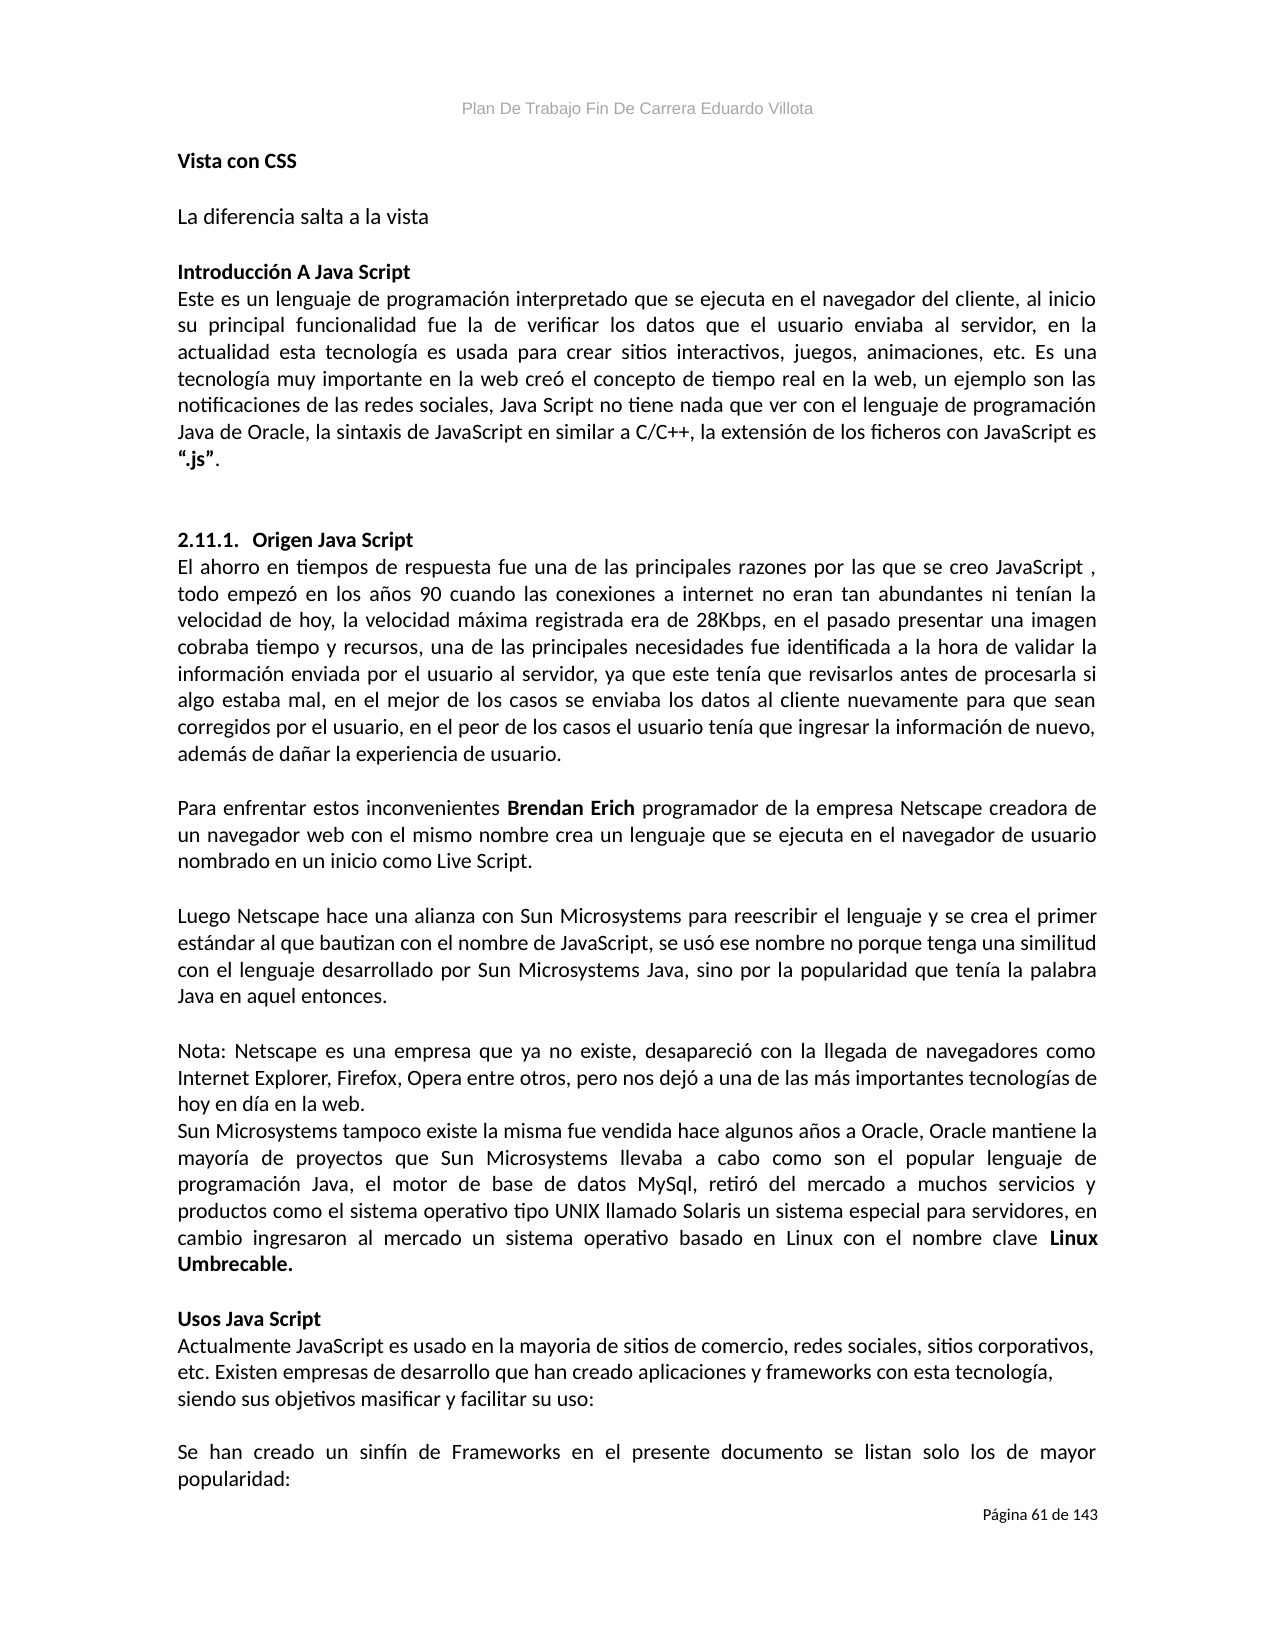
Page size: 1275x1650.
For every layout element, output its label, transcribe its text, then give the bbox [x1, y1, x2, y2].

text El ahorro en tiempos de respuesta fue una de las principales razones por las que se creo JavaScript , todo empezó en los años 90 cuando las conexiones a internet no eran tan abundantes ni tenían la velocidad de hoy, la velocidad máxima registrada era de 28Kbps, en el pasado presentar una imagen cobraba tiempo y recursos, una de las principales necesidades fue identificada a la hora de validar la información enviada por el usuario al servidor, ya que este tenía que revisarlos antes de procesarla si algo estaba mal, en el mejor de los casos se enviaba los datos al cliente nuevamente para que sean corregidos por el usuario, en el peor de los casos el usuario tenía que ingresar la información de nuevo, además de dañar la experiencia de usuario. [177, 553, 1098, 766]
text Nota: Netscape es una empresa que ya no existe, desapareció con la llegada de navegadores como Internet Explorer, Firefox, Opera entre otros, pero nos dejó a una de las más importantes tecnologías de hoy en día en la web. [177, 1037, 1098, 1117]
text La diferencia salta a la vista [177, 202, 1098, 230]
text Luego Netscape hace una alianza con Sun Microsystems para reescribir el lenguaje y se crea el primer estándar al que bautizan con el nombre de JavaScript, se usó ese nombre no porque tenga una similitud con el lenguaje desarrollado por Sun Microsystems Java, sino por la popularidad que tenía la palabra Java en aquel entonces. [177, 902, 1098, 1009]
text 2.11.1. Origen Java Script [177, 526, 1098, 553]
text Usos Java Script [177, 1305, 1098, 1332]
text Sun Microsystems tampoco existe la misma fue vendida hace algunos años a Oracle, Oracle mantiene la mayoría de proyectos que Sun Microsystems llevaba a cabo como son el popular lenguaje de programación Java, el motor de base de datos MySql, retiró del mercado a muchos servicios y productos como el sistema operativo tipo UNIX llamado Solaris un sistema especial para servidores, en cambio ingresaron al mercado un sistema operativo basado en Linux con el nombre clave Linux Umbrecable. [177, 1117, 1098, 1277]
text Este es un lenguaje de programación interpretado que se ejecuta en el navegador del cliente, al inicio su principal funcionalidad fue la de verificar los datos que el usuario enviaba al servidor, en la actualidad esta tecnología es usada para crear sitios interactivos, juegos, animaciones, etc. Es una tecnología muy importante en la web creó el concepto de tiempo real en la web, un ejemplo son las notificaciones de las redes sociales, Java Script no tiene nada que ver con el lenguaje de programación Java de Oracle, la sintaxis de JavaScript en similar a C/C++, la extensión de los ficheros con JavaScript es “.js”. [177, 285, 1098, 472]
text Actualmente JavaScript es usado en la mayoria de sitios de comercio, redes sociales, sitios corporativos, etc. Existen empresas de desarrollo que han creado aplicaciones y frameworks con esta tecnología, siendo sus objetivos masificar y facilitar su uso: [177, 1332, 1098, 1412]
text Para enfrentar estos inconvenientes Brendan Erich programador de la empresa Netscape creadora de un navegador web con el mismo nombre crea un lenguaje que se ejecuta en el navegador de usuario nombrado en un inicio como Live Script. [177, 794, 1098, 874]
text Introducción A Java Script [177, 258, 1098, 285]
text Se han creado un sinfín de Frameworks en el presente documento se listan solo los de mayor popularidad: [177, 1438, 1098, 1492]
text Vista con CSS [177, 148, 1098, 174]
